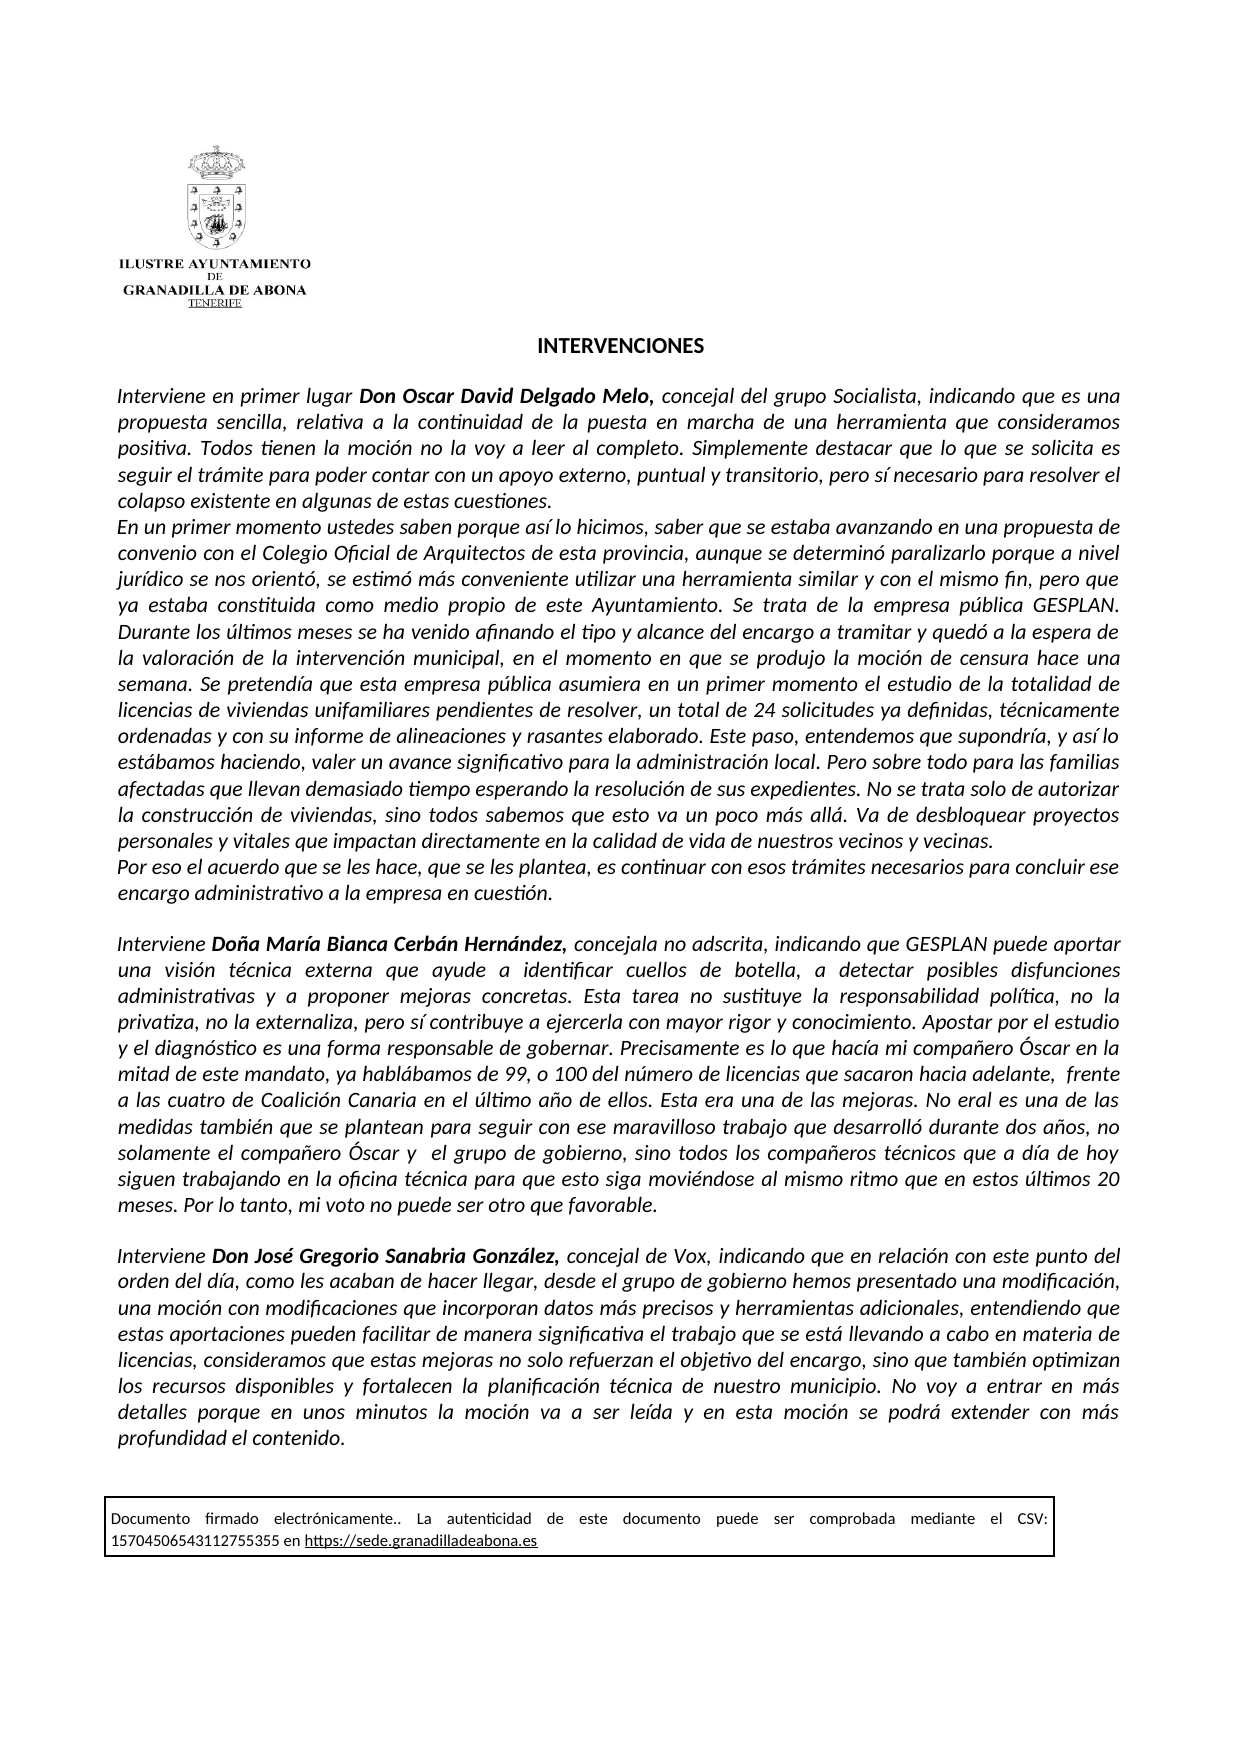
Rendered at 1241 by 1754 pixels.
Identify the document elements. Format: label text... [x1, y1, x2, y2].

text Interviene Don José Gregorio Sanabria González, concejal de Vox, indicando que en relación con este punto del orden del día, como les acaban de hacer llegar, desde el grupo de gobierno hemos presentado una modificación, una moción con modificaciones que incorporan datos más precisos y herramientas adicionales, entendiendo que estas aportaciones pueden facilitar de manera significativa el trabajo que se está llevando a cabo en materia de licencias, consideramos que estas mejoras no solo refuerzan el objetivo del encargo, sino que también optimizan los recursos disponibles y fortalecen la planificación técnica de nuestro municipio. No voy a entrar en más detalles porque en unos minutos la moción va a ser leída y en esta moción se podrá extender con más profundidad el contenido. [117, 1242, 1124, 1451]
subtitle INTERVENCIONES [114, 331, 1127, 359]
text En un primer momento ustedes saben porque así lo hicimos, saber que se estaba avanzando en una propuesta de convenio con el Colegio Oficial de Arquitectos de esta provincia, aunque se determinó paralizarlo porque a nivel jurídico se nos orientó, se estimó más conveniente utilizar una herramienta similar y con el mismo fin, pero que ya estaba constituida como medio propio de este Ayuntamiento. Se trata de la empresa pública GESPLAN. Durante los últimos meses se ha venido afinando el tipo y alcance del encargo a tramitar y quedó a la espera de la valoración de la intervención municipal, en el momento en que se produjo la moción de censura hace una semana. Se pretendía que esta empresa pública asumiera en un primer momento el estudio de la totalidad de licencias de viviendas unifamiliares pendientes de resolver, un total de 24 solicitudes ya definidas, técnicamente ordenadas y con su informe de alineaciones y rasantes elaborado. Este paso, entendemos que supondría, y así lo estábamos haciendo, valer un avance significativo para la administración local. Pero sobre todo para las familias afectadas que llevan demasiado tiempo esperando la resolución de sus expedientes. No se trata solo de autorizar la construcción de viviendas, sino todos sabemos que esto va un poco más allá. Va de desbloquear proyectos personales y vitales que impactan directamente en la calidad de vida de nuestros vecinos y vecinas. [117, 514, 1124, 854]
text Interviene Doña María Bianca Cerbán Hernández, concejala no adscrita, indicando que GESPLAN puede aportar una visión técnica externa que ayude a identificar cuellos de botella, a detectar posibles disfunciones administrativas y a proponer mejoras concretas. Esta tarea no sustituye la responsabilidad política, no la privatiza, no la externaliza, pero sí contribuye a ejercerla con mayor rigor y conocimiento. Apostar por el estudio y el diagnóstico es una forma responsable de gobernar. Precisamente es lo que hacía mi compañero Óscar en la mitad de este mandato, ya hablábamos de 99, o 100 del número de licencias que sacaron hacia adelante, frente a las cuatro de Coalición Canaria en el último año de ellos. Esta era una de las mejoras. No eral es una de las medidas también que se plantean para seguir con ese maravilloso trabajo que desarrolló durante dos años, no solamente el compañero Óscar y el grupo de gobierno, sino todos los compañeros técnicos que a día de hoy siguen trabajando en la oficina técnica para que esto siga moviéndose al mismo ritmo que en estos últimos 20 meses. Por lo tanto, mi voto no puede ser otro que favorable. [117, 930, 1124, 1218]
text Por eso el acuerdo que se les hace, que se les plantea, es continuar con esos trámites necesarios para concluir ese encargo administrativo a la empresa en cuestión. [117, 854, 1124, 906]
text Interviene en primer lugar Don Oscar David Delgado Melo, concejal del grupo Socialista, indicando que es una propuesta sencilla, relativa a la continuidad de la puesta en marcha de una herramienta que consideramos positiva. Todos tienen la moción no la voy a leer al completo. Simplemente destacar que lo que se solicita es seguir el trámite para poder contar con un apoyo externo, puntual y transitorio, pero sí necesario para resolver el colapso existente en algunas de estas cuestiones. [117, 383, 1124, 513]
